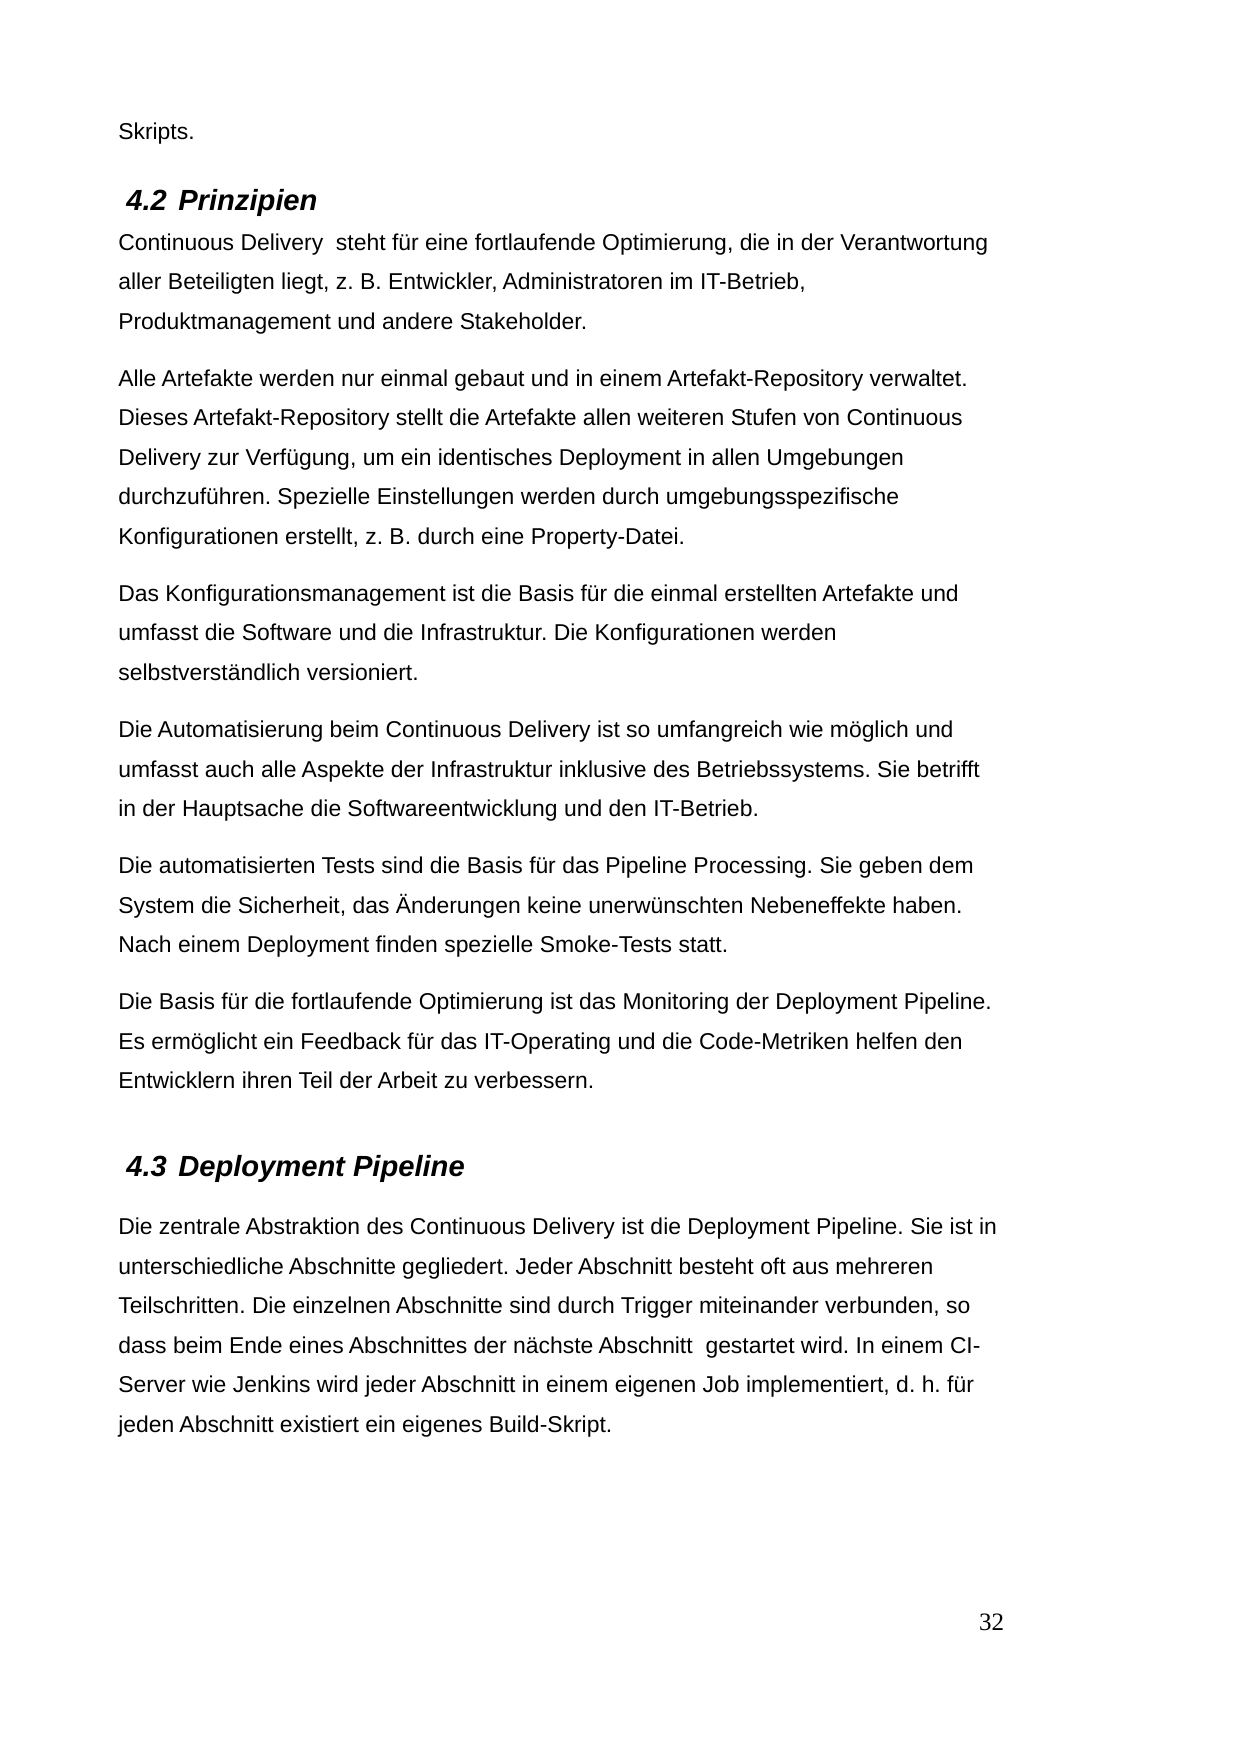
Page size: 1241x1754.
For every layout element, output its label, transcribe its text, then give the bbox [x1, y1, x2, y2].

text Continuous Delivery steht für eine fortlaufende Optimierung, die in der Verantwortung aller Beteiligten liegt, z. B. Entwickler, Administratoren im IT-Betrieb, Produktmanagement und andere Stakeholder. [118, 229, 1004, 334]
text Die automatisierten Tests sind die Basis für das Pipeline Processing. Sie geben dem System die Sicherheit, das Änderungen keine unerwünschten Nebeneffekte haben. Nach einem Deployment finden spezielle Smoke-Tests statt. [118, 852, 1004, 957]
text Alle Artefakte werden nur einmal gebaut und in einem Artefakt-Repository verwaltet. Dieses Artefakt-Repository stellt die Artefakte allen weiteren Stufen von Continuous Delivery zur Verfügung, um ein identisches Deployment in allen Umgebungen durchzuführen. Spezielle Einstellungen werden durch umgebungsspezifische Konfigurationen erstellt, z. B. durch eine Property-Datei. [118, 365, 1004, 549]
text Skripts. [118, 118, 1004, 144]
text Das Konfigurationsmanagement ist die Basis für die einmal erstellten Artefakte und umfasst die Software und die Infrastruktur. Die Konfigurationen werden selbstverständlich versioniert. [118, 580, 1004, 685]
text Die zentrale Abstraktion des Continuous Delivery ist die Deployment Pipeline. Sie ist in unterschiedliche Abschnitte gegliedert. Jeder Abschnitt besteht oft aus mehreren Teilschritten. Die einzelnen Abschnitte sind durch Trigger miteinander verbunden, so dass beim Ende eines Abschnittes der nächste Abschnitt gestartet wird. In einem CI-Server wie Jenkins wird jeder Abschnitt in einem eigenen Job implementiert, d. h. für jeden Abschnitt existiert ein eigenes Build-Skript. [118, 1213, 1004, 1437]
subtitle Deployment Pipeline [118, 1149, 1004, 1183]
subtitle Prinzipien [118, 183, 1004, 216]
text Die Basis für die fortlaufende Optimierung ist das Monitoring der Deployment Pipeline. Es ermöglicht ein Feedback für das IT-Operating und die Code-Metriken helfen den Entwicklern ihren Teil der Arbeit zu verbessern. [118, 988, 1004, 1094]
text Die Automatisierung beim Continuous Delivery ist so umfangreich wie möglich und umfasst auch alle Aspekte der Infrastruktur inklusive des Betriebssystems. Sie betrifft in der Hauptsache die Softwareentwicklung und den IT-Betrieb. [118, 716, 1004, 821]
